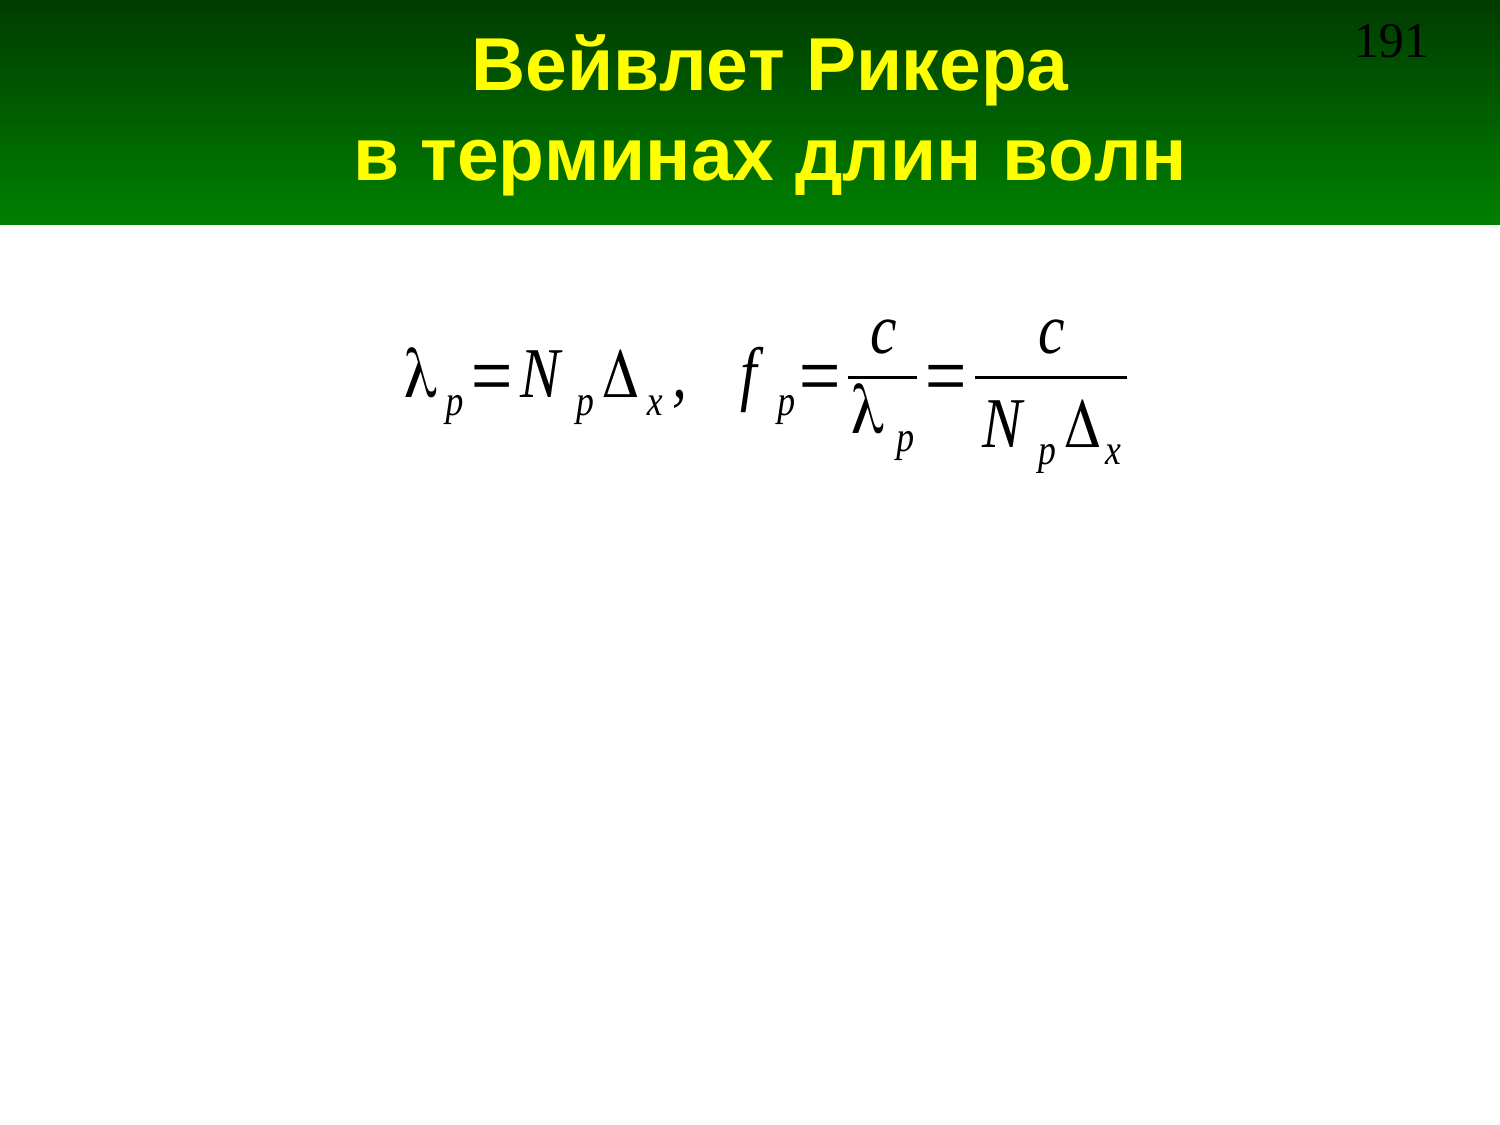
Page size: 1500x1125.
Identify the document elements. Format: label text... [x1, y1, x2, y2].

chart [389, 290, 1144, 473]
title Вейвлет Рикера в терминах длин волн [100, 7, 1441, 204]
